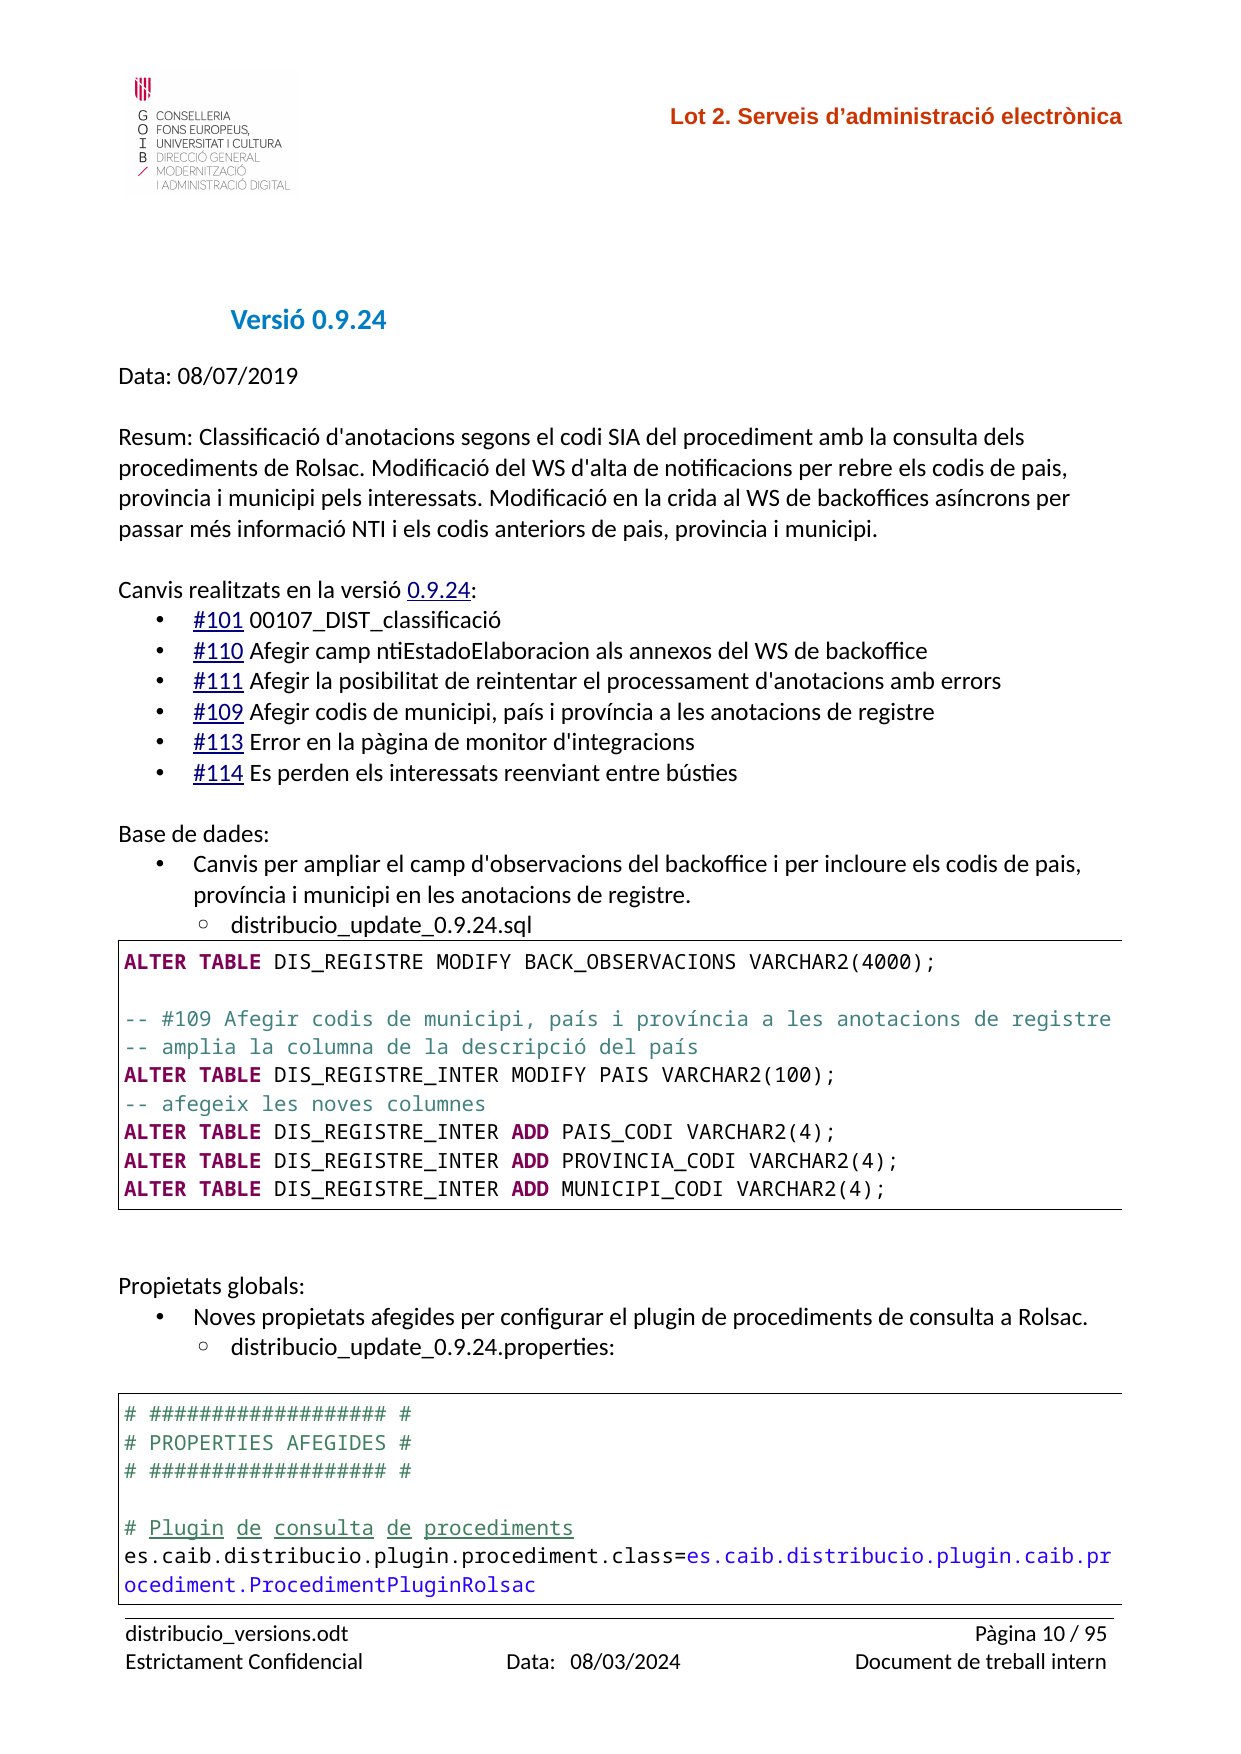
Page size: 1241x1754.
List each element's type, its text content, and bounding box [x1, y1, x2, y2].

text Data: 08/07/2019 [118, 360, 1122, 391]
list #110 Afegir camp ntiEstadoElaboracion als annexos del WS de backoffice [156, 635, 1122, 665]
picture [126, 70, 299, 197]
list #113 Error en la pàgina de monitor d'integracions [156, 726, 1122, 757]
text Resum: Classificació d'anotacions segons el codi SIA del procediment amb la consulta dels procediments de Rolsac. Modificació del WS d'alta de notificacions per rebre els codis de pais, provincia i municipi pels interessats. Modificació en la crida al WS de backoffices asíncrons per passar més informació NTI i els codis anteriors de pais, provincia i municipi. [118, 421, 1122, 543]
text Canvis realitzats en la versió 0.9.24: [118, 574, 1122, 604]
list #109 Afegir codis de municipi, país i província a les anotacions de registre [156, 696, 1122, 726]
list Noves propietats afegides per configurar el plugin de procediments de consulta a Rolsac. [156, 1301, 1122, 1332]
list #114 Es perden els interessats reenviant entre bústies [156, 757, 1122, 787]
list Canvis per ampliar el camp d'observacions del backoffice i per incloure els codis de pais, província i municipi en les anotacions de registre. [156, 848, 1122, 909]
list #101 00107_DIST_classificació [156, 604, 1122, 635]
list distribucio_update_0.9.24.sql [193, 909, 1122, 940]
table_header # ################### # # PROPERTIES AFEGIDES # # ################### # # Plugin de consulta de procediments es.caib.distribucio.plugin.procediment.class=es.caib.distribucio.plugin.caib.procediment.ProcedimentPluginRolsac [119, 1394, 1122, 1604]
list #111 Afegir la posibilitat de reintentar el processament d'anotacions amb errors [156, 665, 1122, 696]
text Base de dades: [118, 818, 1122, 848]
subtitle Versió 0.9.24 [153, 301, 1122, 336]
list distribucio_update_0.9.24.properties: [193, 1332, 1122, 1362]
table_header ALTER TABLE DIS_REGISTRE MODIFY BACK_OBSERVACIONS VARCHAR2(4000); -- #109 Afegir codis de municipi, país i província a les anotacions de registre -- amplia la columna de la descripció del país ALTER TABLE DIS_REGISTRE_INTER MODIFY PAIS VARCHAR2(100); -- afegeix les noves columnes ALTER TABLE DIS_REGISTRE_INTER ADD PAIS_CODI VARCHAR2(4); ALTER TABLE DIS_REGISTRE_INTER ADD PROVINCIA_CODI VARCHAR2(4); ALTER TABLE DIS_REGISTRE_INTER ADD MUNICIPI_CODI VARCHAR2(4); [119, 941, 1122, 1208]
text Propietats globals: [118, 1271, 1122, 1301]
